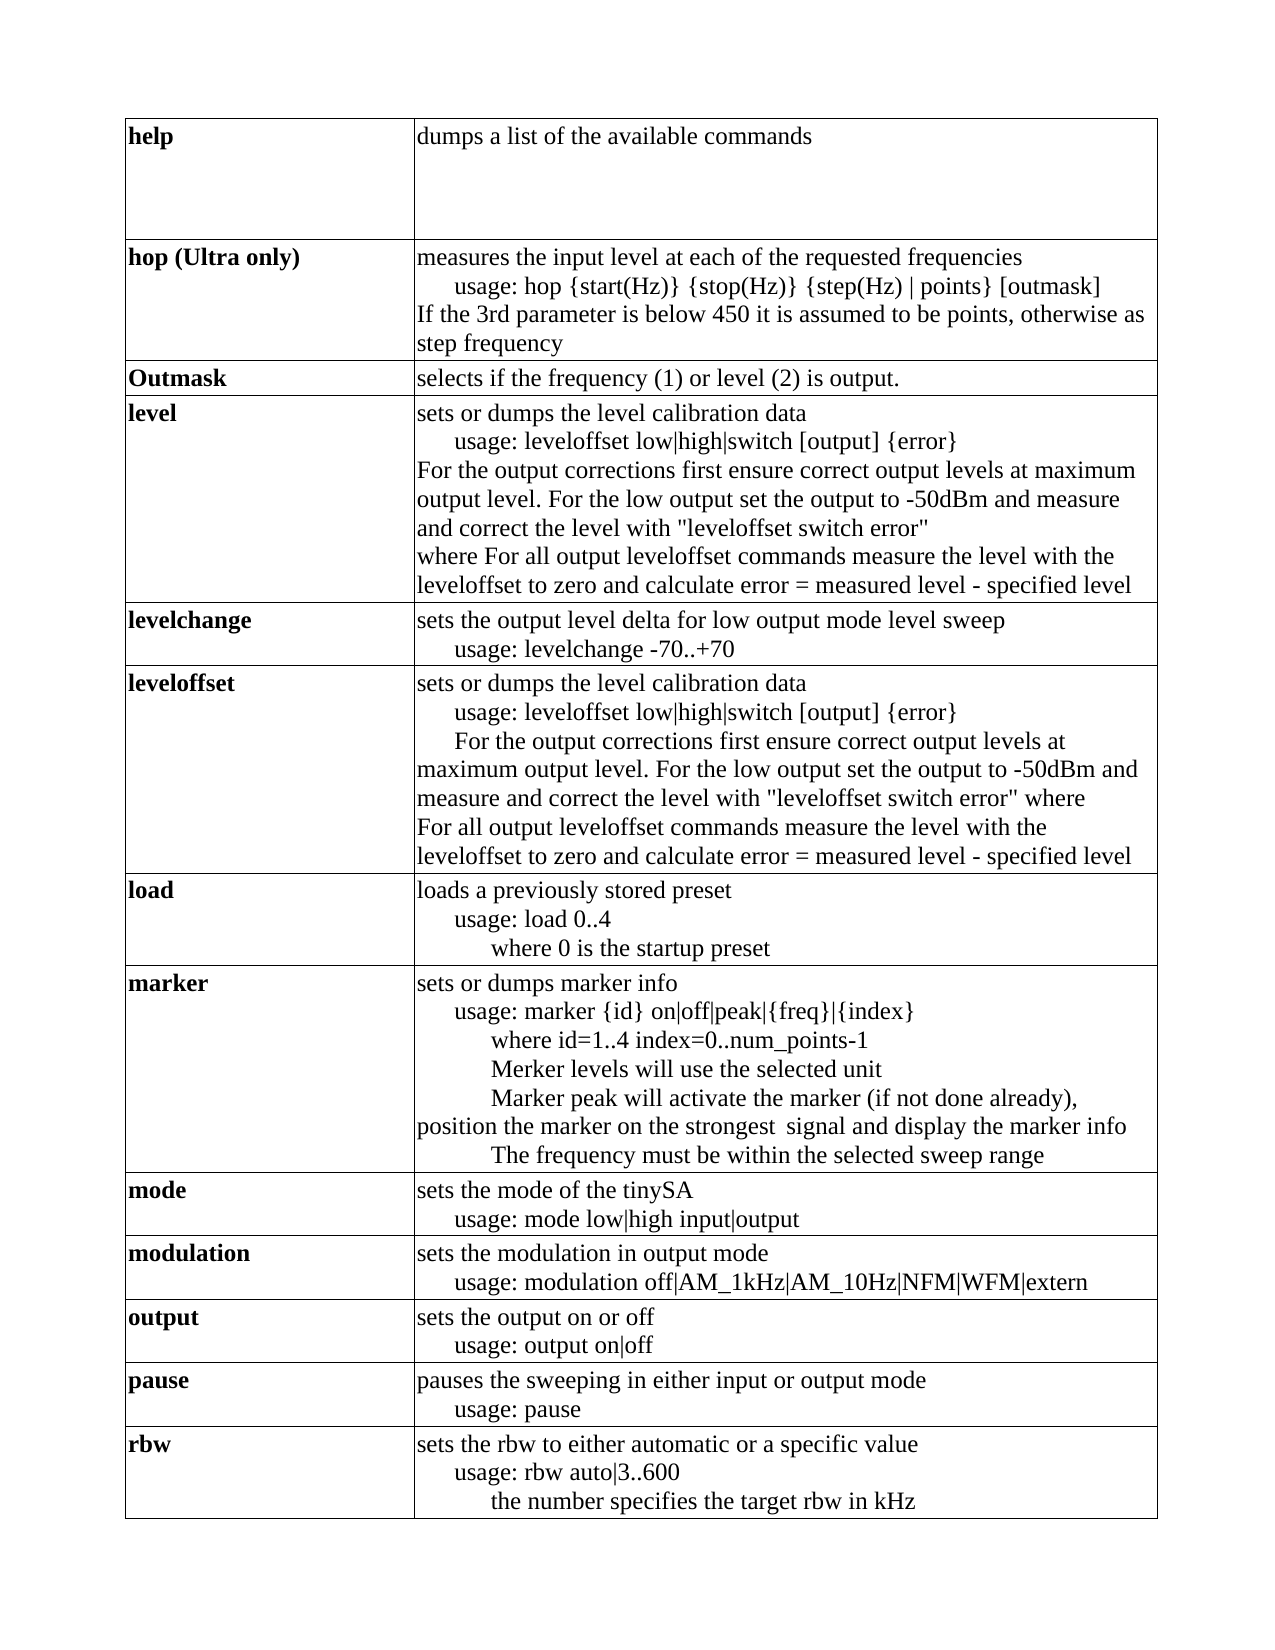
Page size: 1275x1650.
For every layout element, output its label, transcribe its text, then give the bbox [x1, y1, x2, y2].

table_cell sets or dumps the level calibration data usage: leveloffset low|high|switch [output] {error} For the output corrections first ensure correct output levels at maximum output level. For the low output set the output to -50dBm and measure and correct the level with "leveloffset switch error" where For all output leveloffset commands measure the level with the leveloffset to zero and calculate error = measured level - specified level [415, 396, 1157, 602]
table_cell pauses the sweeping in either input or output mode usage: pause [415, 1363, 1157, 1426]
table_cell selects if the frequency (1) or level (2) is output. [415, 361, 1157, 395]
table_cell sets the output on or off usage: output on|off [415, 1300, 1157, 1362]
table_cell Outmask [126, 361, 414, 395]
table_cell pause [126, 1363, 414, 1426]
table_cell levelchange [126, 603, 414, 665]
table_cell rbw [126, 1427, 414, 1518]
table_cell help [126, 119, 414, 239]
table_cell output [126, 1300, 414, 1362]
table_cell load [126, 874, 414, 965]
table_cell level [126, 396, 414, 602]
table_cell mode [126, 1173, 414, 1235]
table_cell sets or dumps marker info usage: marker {id} on|off|peak|{freq}|{index} where id=1..4 index=0..num_points-1 Merker levels will use the selected unit Marker peak will activate the marker (if not done already), position the marker on the strongest signal and display the marker info The frequency must be within the selected sweep range [415, 966, 1157, 1172]
table_cell sets the rbw to either automatic or a specific value usage: rbw auto|3..600 the number specifies the target rbw in kHz [415, 1427, 1157, 1518]
table_cell sets the output level delta for low output mode level sweep usage: levelchange -70..+70 [415, 603, 1157, 665]
table_cell measures the input level at each of the requested frequencies usage: hop {start(Hz)} {stop(Hz)} {step(Hz) | points} [outmask] If the 3rd parameter is below 450 it is assumed to be points, otherwise as step frequency [415, 240, 1157, 360]
table_cell sets the modulation in output mode usage: modulation off|AM_1kHz|AM_10Hz|NFM|WFM|extern [415, 1236, 1157, 1299]
table_cell dumps a list of the available commands [415, 119, 1157, 239]
table_cell hop (Ultra only) [126, 240, 414, 360]
table_cell sets the mode of the tinySA usage: mode low|high input|output [415, 1173, 1157, 1235]
table_cell modulation [126, 1236, 414, 1299]
table_cell leveloffset [126, 666, 414, 872]
table_cell loads a previously stored preset usage: load 0..4 where 0 is the startup preset [415, 874, 1157, 965]
table_cell sets or dumps the level calibration data usage: leveloffset low|high|switch [output] {error} For the output corrections first ensure correct output levels at maximum output level. For the low output set the output to -50dBm and measure and correct the level with "leveloffset switch error" where For all output leveloffset commands measure the level with the leveloffset to zero and calculate error = measured level - specified level [415, 666, 1157, 872]
table_cell marker [126, 966, 414, 1172]
